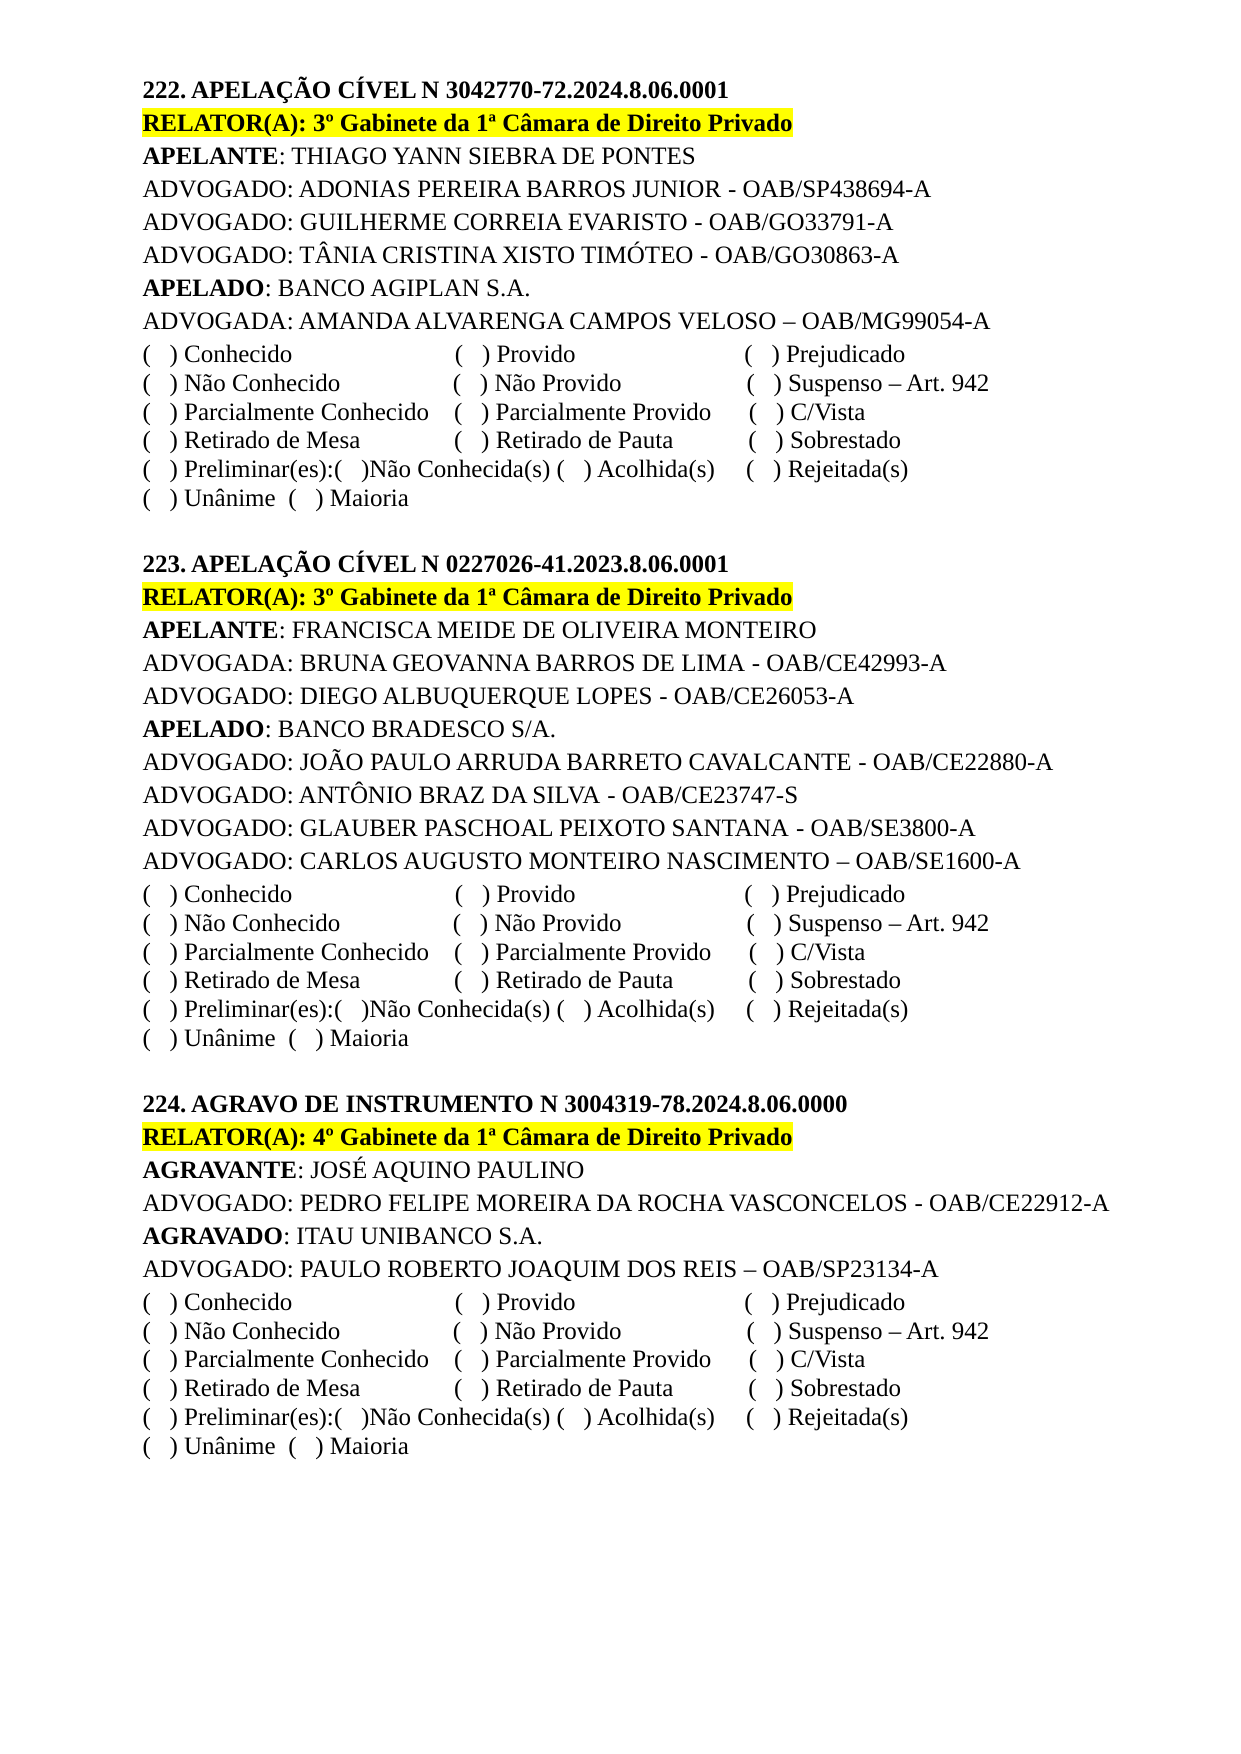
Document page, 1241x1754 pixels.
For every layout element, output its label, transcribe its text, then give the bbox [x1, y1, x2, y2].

text ( ) Preliminar(es):( )Não Conhecida(s) ( ) Acolhida(s) ( ) Rejeitada(s) [142, 994, 1158, 1023]
text ( ) Retirado de Mesa ( ) Retirado de Pauta ( ) Sobrestado [142, 1373, 1158, 1402]
text ( ) Parcialmente Conhecido ( ) Parcialmente Provido ( ) C/Vista [142, 937, 1158, 965]
text ( ) Unânime ( ) Maioria [142, 1431, 1141, 1526]
text ( ) Não Conhecido ( ) Não Provido ( ) Suspenso – Art. 942 [142, 908, 1158, 937]
text ( ) Conhecido ( ) Provido ( ) Prejudicado [142, 1287, 1141, 1316]
text ( ) Parcialmente Conhecido ( ) Parcialmente Provido ( ) C/Vista [142, 397, 1158, 425]
text ( ) Retirado de Mesa ( ) Retirado de Pauta ( ) Sobrestado [142, 965, 1158, 994]
text ( ) Conhecido ( ) Provido ( ) Prejudicado [142, 879, 1141, 908]
text ( ) Retirado de Mesa ( ) Retirado de Pauta ( ) Sobrestado [142, 425, 1158, 454]
text 222. APELAÇÃO CÍVEL N 3042770-72.2024.8.06.0001 RELATOR(A): 3º Gabinete da 1ª Câmara de Direito Privado APELANTE: THIAGO YANN SIEBRA DE PONTES ADVOGADO: ADONIAS PEREIRA BARROS JUNIOR - OAB/SP438694-A ADVOGADO: GUILHERME CORREIA EVARISTO - OAB/GO33791-A ADVOGADO: TÂNIA CRISTINA XISTO TIMÓTEO - OAB/GO30863-A APELADO: BANCO AGIPLAN S.A. ADVOGADA: AMANDA ALVARENGA CAMPOS VELOSO – OAB/MG99054-A [142, 75, 1141, 335]
text ( ) Não Conhecido ( ) Não Provido ( ) Suspenso – Art. 942 [142, 1316, 1158, 1344]
text ( ) Conhecido ( ) Provido ( ) Prejudicado [142, 339, 1141, 368]
text ( ) Preliminar(es):( )Não Conhecida(s) ( ) Acolhida(s) ( ) Rejeitada(s) [142, 454, 1158, 483]
text ( ) Unânime ( ) Maioria 224. AGRAVO DE INSTRUMENTO N 3004319-78.2024.8.06.0000 RELATOR(A): 4º Gabinete da 1ª Câmara de Direito Privado AGRAVANTE: JOSÉ AQUINO PAULINO ADVOGADO: PEDRO FELIPE MOREIRA DA ROCHA VASCONCELOS - OAB/CE22912-A AGRAVADO: ITAU UNIBANCO S.A. ADVOGADO: PAULO ROBERTO JOAQUIM DOS REIS – OAB/SP23134-A [142, 1023, 1141, 1283]
text ( ) Preliminar(es):( )Não Conhecida(s) ( ) Acolhida(s) ( ) Rejeitada(s) [142, 1402, 1158, 1431]
text ( ) Unânime ( ) Maioria 223. APELAÇÃO CÍVEL N 0227026-41.2023.8.06.0001 RELATOR(A): 3º Gabinete da 1ª Câmara de Direito Privado APELANTE: FRANCISCA MEIDE DE OLIVEIRA MONTEIRO ADVOGADA: BRUNA GEOVANNA BARROS DE LIMA - OAB/CE42993-A ADVOGADO: DIEGO ALBUQUERQUE LOPES - OAB/CE26053-A APELADO: BANCO BRADESCO S/A. ADVOGADO: JOÃO PAULO ARRUDA BARRETO CAVALCANTE - OAB/CE22880-A ADVOGADO: ANTÔNIO BRAZ DA SILVA - OAB/CE23747-S ADVOGADO: GLAUBER PASCHOAL PEIXOTO SANTANA - OAB/SE3800-A ADVOGADO: CARLOS AUGUSTO MONTEIRO NASCIMENTO – OAB/SE1600-A [142, 483, 1141, 875]
text ( ) Não Conhecido ( ) Não Provido ( ) Suspenso – Art. 942 [142, 368, 1158, 397]
text ( ) Parcialmente Conhecido ( ) Parcialmente Provido ( ) C/Vista [142, 1344, 1158, 1373]
